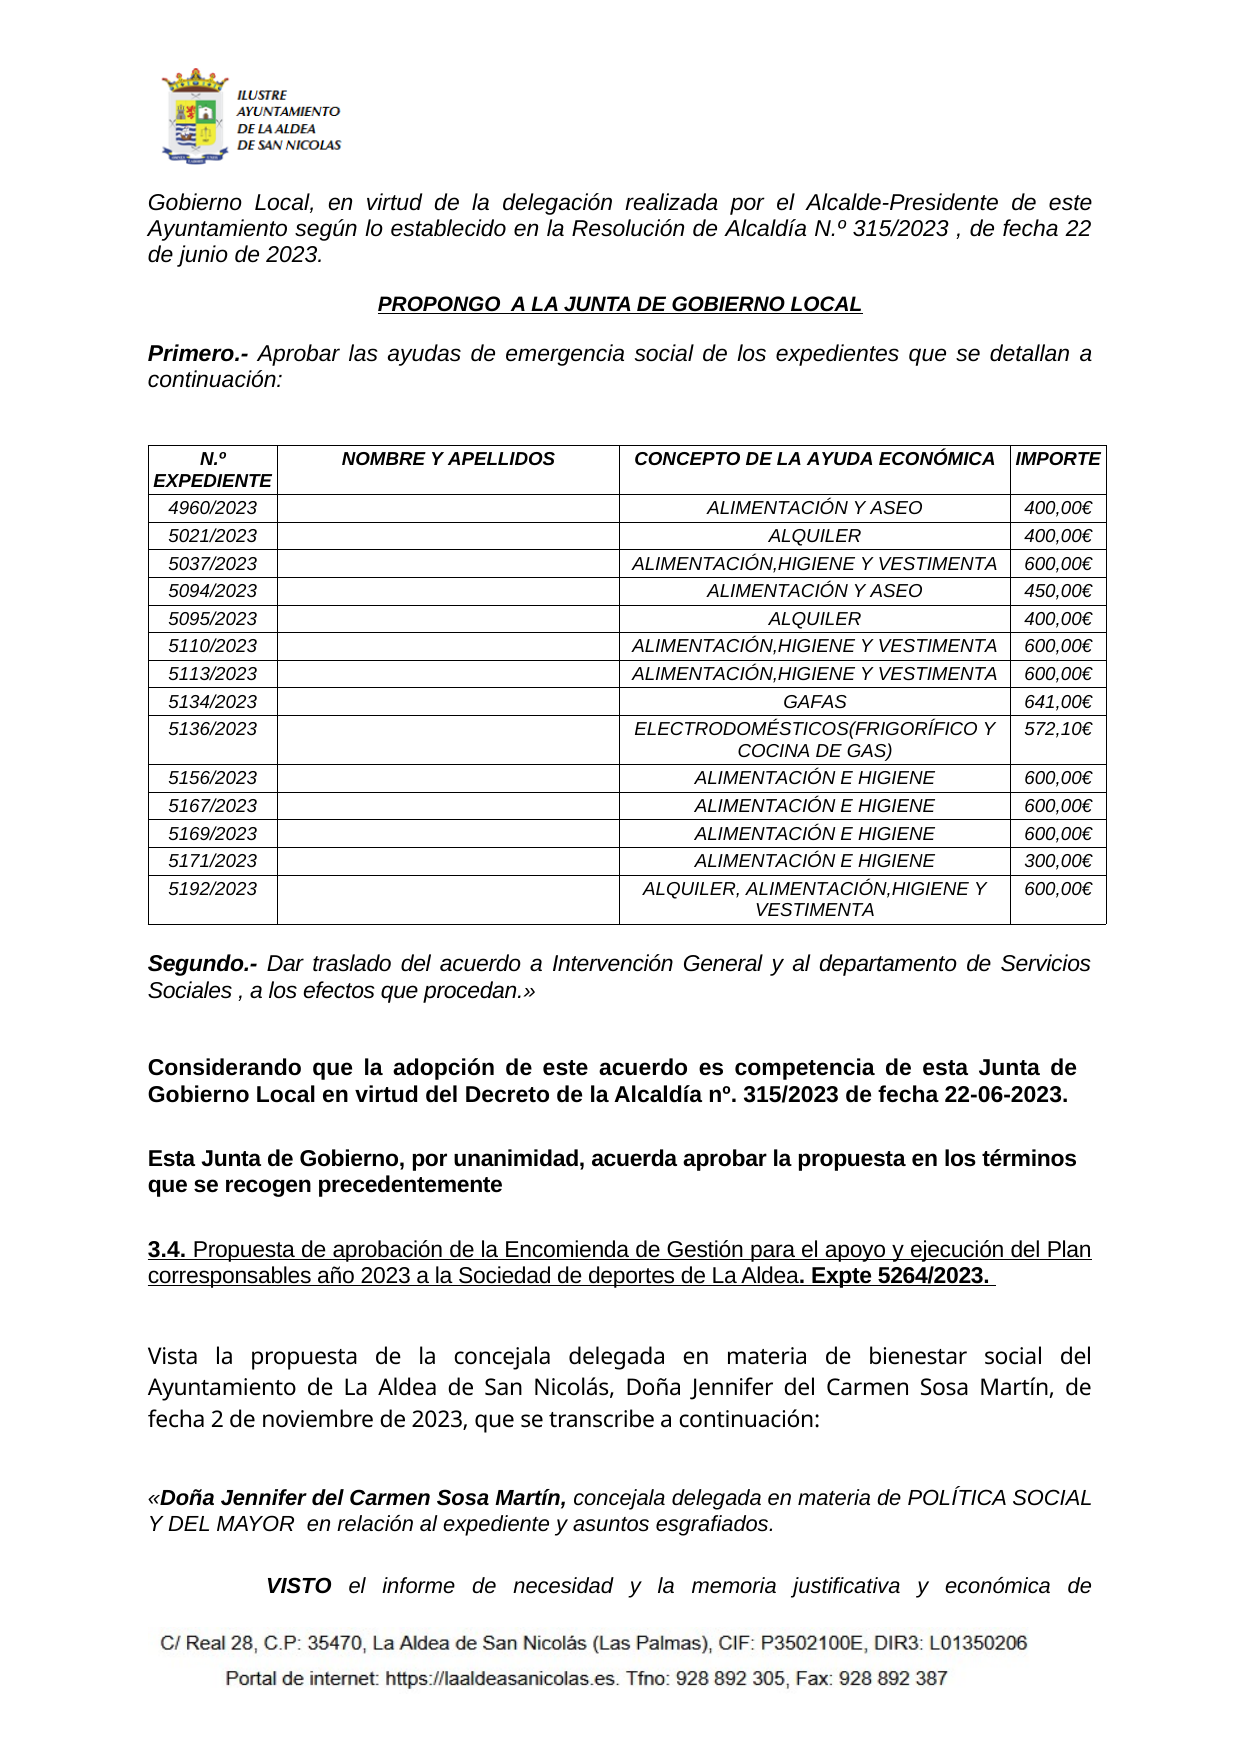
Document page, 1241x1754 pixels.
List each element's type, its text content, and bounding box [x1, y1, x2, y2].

table_cell [278, 495, 619, 522]
table_header NOMBRE Y APELLIDOS [278, 446, 619, 494]
picture [148, 60, 357, 172]
table_cell ALQUILER [620, 606, 1010, 632]
table_cell ALIMENTACIÓN,HIGIENE Y VESTIMENTA [620, 633, 1010, 660]
table_cell [278, 876, 619, 924]
text PROPONGO A LA JUNTA DE GOBIERNO LOCAL [148, 292, 1093, 316]
table_cell ALIMENTACIÓN Y ASEO [620, 578, 1010, 604]
table_cell 400,00€ [1011, 495, 1106, 522]
table_cell 600,00€ [1011, 661, 1106, 687]
table_cell 4960/2023 [149, 495, 277, 522]
text Considerando que la adopción de este acuerdo es competencia de esta Junta de Gobierno Local en virtud del Decreto de la Alcaldía nº. 315/2023 de fecha 22-06-2023. [148, 1054, 1078, 1107]
text Primero.- Aprobar las ayudas de emergencia social de los expedientes que se detallan a continuación: [148, 339, 1093, 392]
table_cell ALIMENTACIÓN E HIGIENE [620, 765, 1010, 792]
picture [149, 1627, 1034, 1694]
table_cell [278, 793, 619, 819]
table_cell 450,00€ [1011, 578, 1106, 604]
text 3.4. Propuesta de aprobación de la Encomienda de Gestión para el apoyo y ejecución del Plan corresponsables año 2023 a la Sociedad de deportes de La Aldea. Expte 5264/2023. [148, 1236, 1093, 1289]
table_cell 5167/2023 [149, 793, 277, 819]
text Vista la propuesta de la concejala delegada en materia de bienestar social del Ayuntamiento de La Aldea de San Nicolás, Doña Jennifer del Carmen Sosa Martín, de fecha 2 de noviembre de 2023, que se transcribe a continuación: [148, 1340, 1093, 1434]
text VISTO el informe de necesidad y la memoria justificativa y económica de [148, 1573, 1093, 1598]
text «Doña Jennifer del Carmen Sosa Martín, concejala delegada en materia de POLÍTICA SOCIAL Y DEL MAYOR en relación al expediente y asuntos esgrafiados. [148, 1485, 1093, 1536]
table_cell 5136/2023 [149, 716, 277, 764]
table_cell [278, 688, 619, 715]
table_cell 300,00€ [1011, 848, 1106, 874]
table_cell 5037/2023 [149, 550, 277, 577]
table_cell 5095/2023 [149, 606, 277, 632]
table_cell [278, 848, 619, 874]
table_cell [278, 523, 619, 549]
table_cell 600,00€ [1011, 633, 1106, 660]
table_cell GAFAS [620, 688, 1010, 715]
table_cell 5171/2023 [149, 848, 277, 874]
table_cell 5192/2023 [149, 876, 277, 924]
table_cell 5110/2023 [149, 633, 277, 660]
text Gobierno Local, en virtud de la delegación realizada por el Alcalde-Presidente de este Ayuntamiento según lo establecido en la Resolución de Alcaldía N.º 315/2023 , de fecha 22 de junio de 2023. [148, 188, 1093, 267]
table_cell 400,00€ [1011, 606, 1106, 632]
table_cell 600,00€ [1011, 876, 1106, 924]
table_cell 5156/2023 [149, 765, 277, 792]
table_cell 5113/2023 [149, 661, 277, 687]
table_cell [278, 550, 619, 577]
table_cell 641,00€ [1011, 688, 1106, 715]
table_cell [278, 633, 619, 660]
table_cell 600,00€ [1011, 793, 1106, 819]
table_cell 600,00€ [1011, 765, 1106, 792]
text Esta Junta de Gobierno, por unanimidad, acuerda aprobar la propuesta en los términos que se recogen precedentemente [148, 1144, 1078, 1197]
table_cell ALIMENTACIÓN,HIGIENE Y VESTIMENTA [620, 661, 1010, 687]
table_header IMPORTE [1011, 446, 1106, 494]
table_cell ALIMENTACIÓN E HIGIENE [620, 848, 1010, 874]
table_cell ALQUILER [620, 523, 1010, 549]
text Segundo.- Dar traslado del acuerdo a Intervención General y al departamento de Servicios Sociales , a los efectos que procedan.» [148, 950, 1093, 1003]
table_cell [278, 606, 619, 632]
table_header N.º EXPEDIENTE [149, 446, 277, 494]
table_cell 572,10€ [1011, 716, 1106, 764]
table_cell 600,00€ [1011, 820, 1106, 847]
table_cell [278, 765, 619, 792]
table_cell 600,00€ [1011, 550, 1106, 577]
table_cell ALIMENTACIÓN,HIGIENE Y VESTIMENTA [620, 550, 1010, 577]
table_cell ALQUILER, ALIMENTACIÓN,HIGIENE Y VESTIMENTA [620, 876, 1010, 924]
table_cell 400,00€ [1011, 523, 1106, 549]
table_cell ALIMENTACIÓN E HIGIENE [620, 820, 1010, 847]
table_cell 5094/2023 [149, 578, 277, 604]
table_cell [278, 716, 619, 764]
table_cell 5169/2023 [149, 820, 277, 847]
table_cell [278, 820, 619, 847]
table_header CONCEPTO DE LA AYUDA ECONÓMICA [620, 446, 1010, 494]
table_cell [278, 661, 619, 687]
table_cell ELECTRODOMÉSTICOS(FRIGORÍFICO Y COCINA DE GAS) [620, 716, 1010, 764]
table_cell [278, 578, 619, 604]
table_cell 5134/2023 [149, 688, 277, 715]
table_cell ALIMENTACIÓN E HIGIENE [620, 793, 1010, 819]
table_cell ALIMENTACIÓN Y ASEO [620, 495, 1010, 522]
table_cell 5021/2023 [149, 523, 277, 549]
